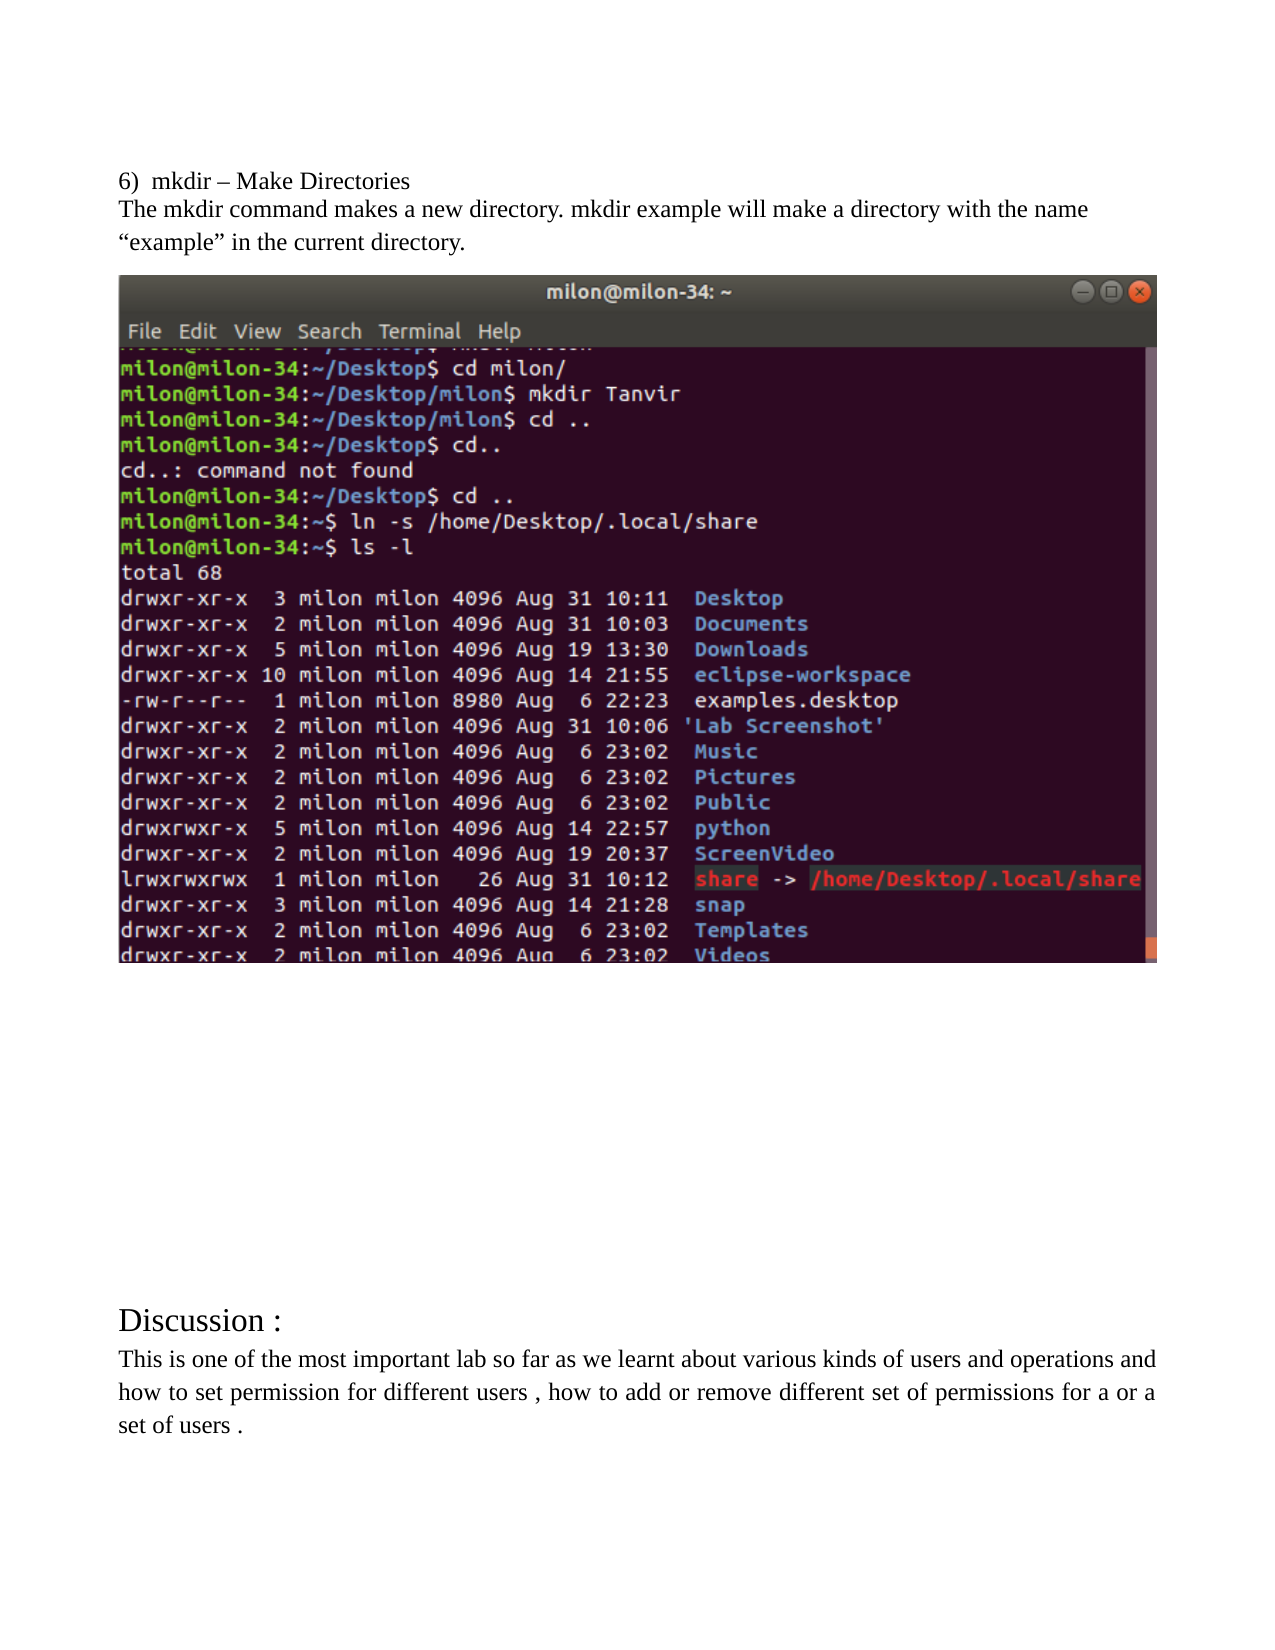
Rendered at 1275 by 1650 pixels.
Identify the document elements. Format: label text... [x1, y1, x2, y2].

text This is one of the most important lab so far as we learnt about various kinds of users and operations and how to set permission for different users , how to add or remove different set of permissions for a or a set of users . [118, 1344, 1157, 1439]
text The mkdir command makes a new directory. mkdir example will make a directory with the name “example” in the current directory. [118, 194, 1157, 256]
text 6) mkdir – Make Directories [118, 166, 1157, 194]
picture [118, 275, 1157, 963]
text Discussion : [118, 1300, 1157, 1338]
